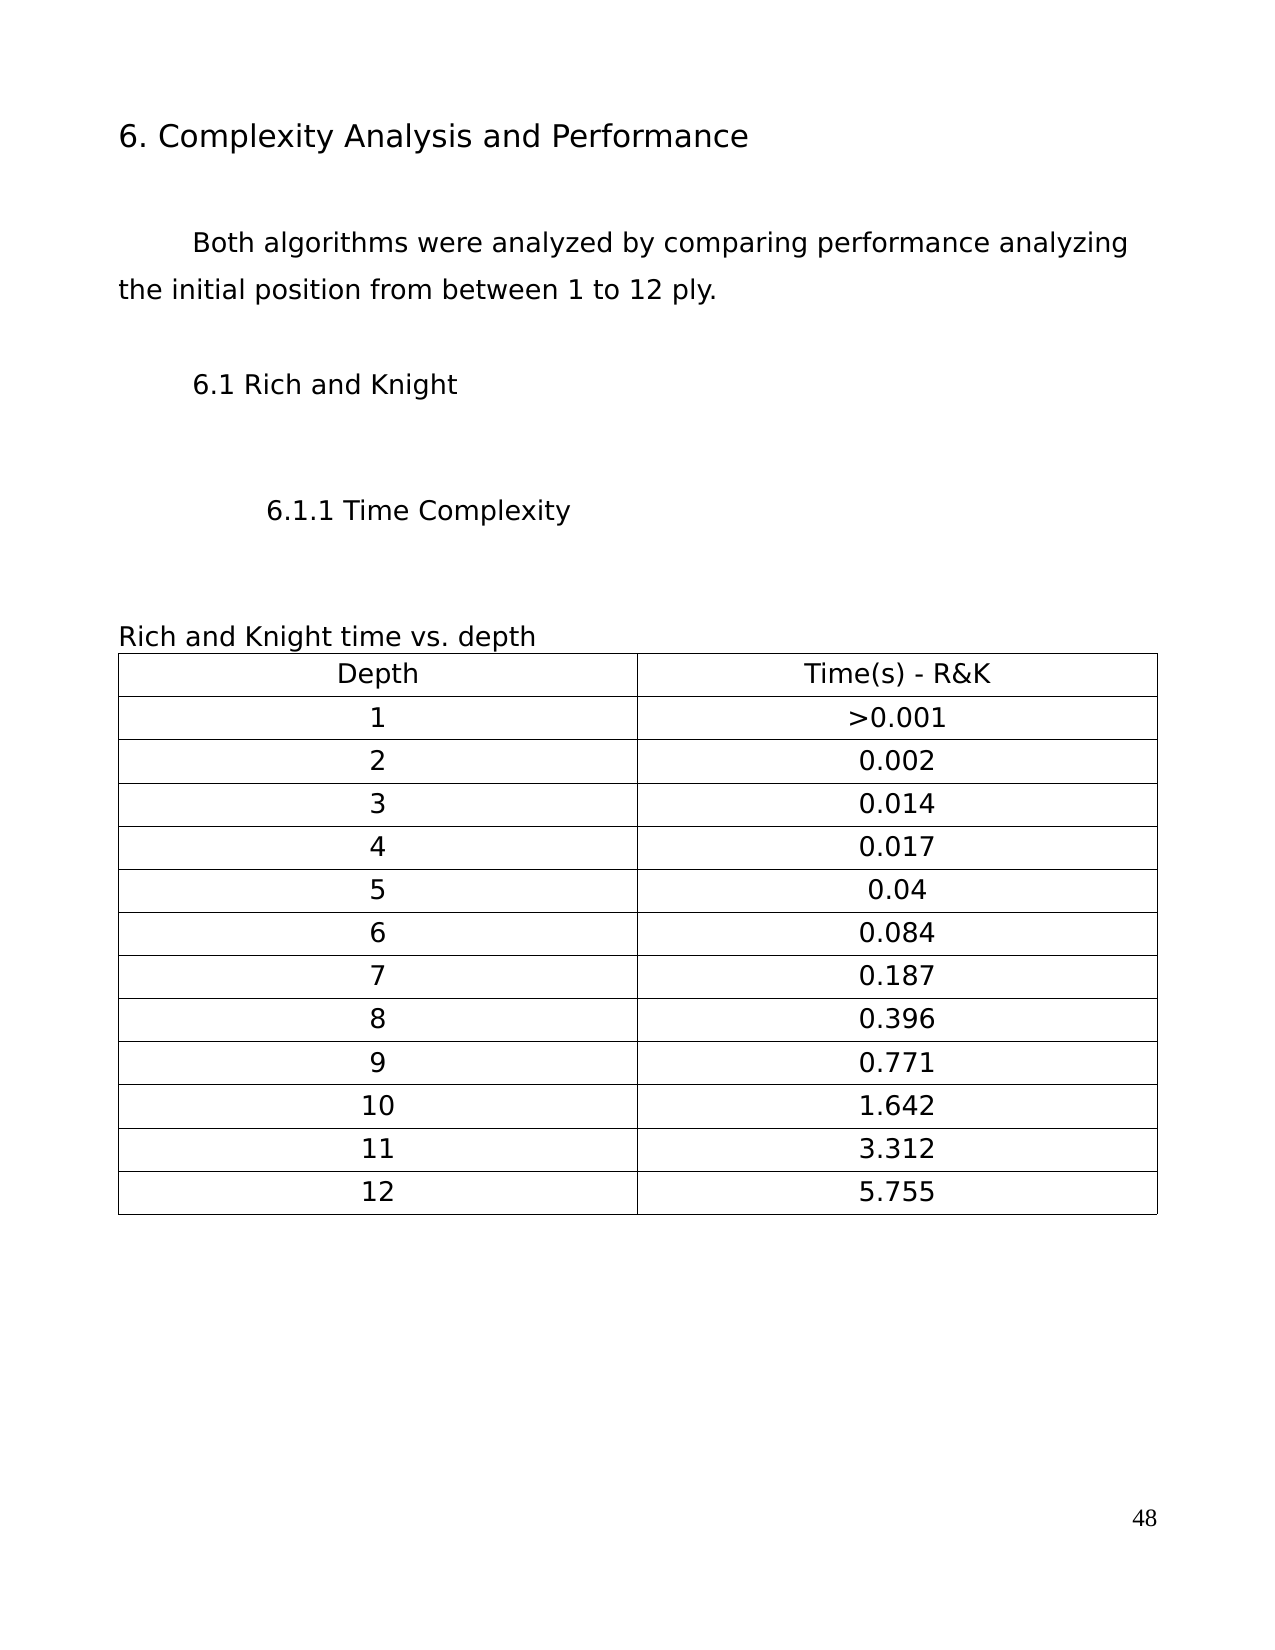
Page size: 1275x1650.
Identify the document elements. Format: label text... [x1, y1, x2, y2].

table_header Depth [119, 654, 637, 696]
table_cell 10 [119, 1085, 637, 1127]
table_cell 0.187 [638, 956, 1157, 998]
table_cell 5 [119, 870, 637, 912]
table_cell 6 [119, 913, 637, 955]
table_cell 0.04 [638, 870, 1157, 912]
table_header Time(s) - R&K [638, 654, 1157, 696]
table_cell 3 [119, 784, 637, 826]
table_cell 3.312 [638, 1129, 1157, 1171]
text 6. Complexity Analysis and Performance [118, 118, 1157, 154]
table_cell 0.771 [638, 1042, 1157, 1084]
table_cell 9 [119, 1042, 637, 1084]
table_cell 5.755 [638, 1172, 1157, 1214]
text 6.1.1 Time Complexity [118, 495, 1157, 527]
table_cell >0.001 [638, 697, 1157, 739]
table_cell 8 [119, 999, 637, 1041]
table_cell 1 [119, 697, 637, 739]
table_cell 0.014 [638, 784, 1157, 826]
table_cell 11 [119, 1129, 637, 1171]
text 6.1 Rich and Knight [118, 369, 1157, 401]
table_cell 0.017 [638, 827, 1157, 869]
table_cell 0.396 [638, 999, 1157, 1041]
table_cell 0.084 [638, 913, 1157, 955]
table_cell 12 [119, 1172, 637, 1214]
table_cell 1.642 [638, 1085, 1157, 1127]
text Both algorithms were analyzed by comparing performance analyzing the initial position from between 1 to 12 ply. [118, 227, 1157, 306]
text Rich and Knight time vs. depth [118, 621, 1157, 653]
table_cell 0.002 [638, 740, 1157, 782]
table_cell 2 [119, 740, 637, 782]
table_cell 4 [119, 827, 637, 869]
table_cell 7 [119, 956, 637, 998]
